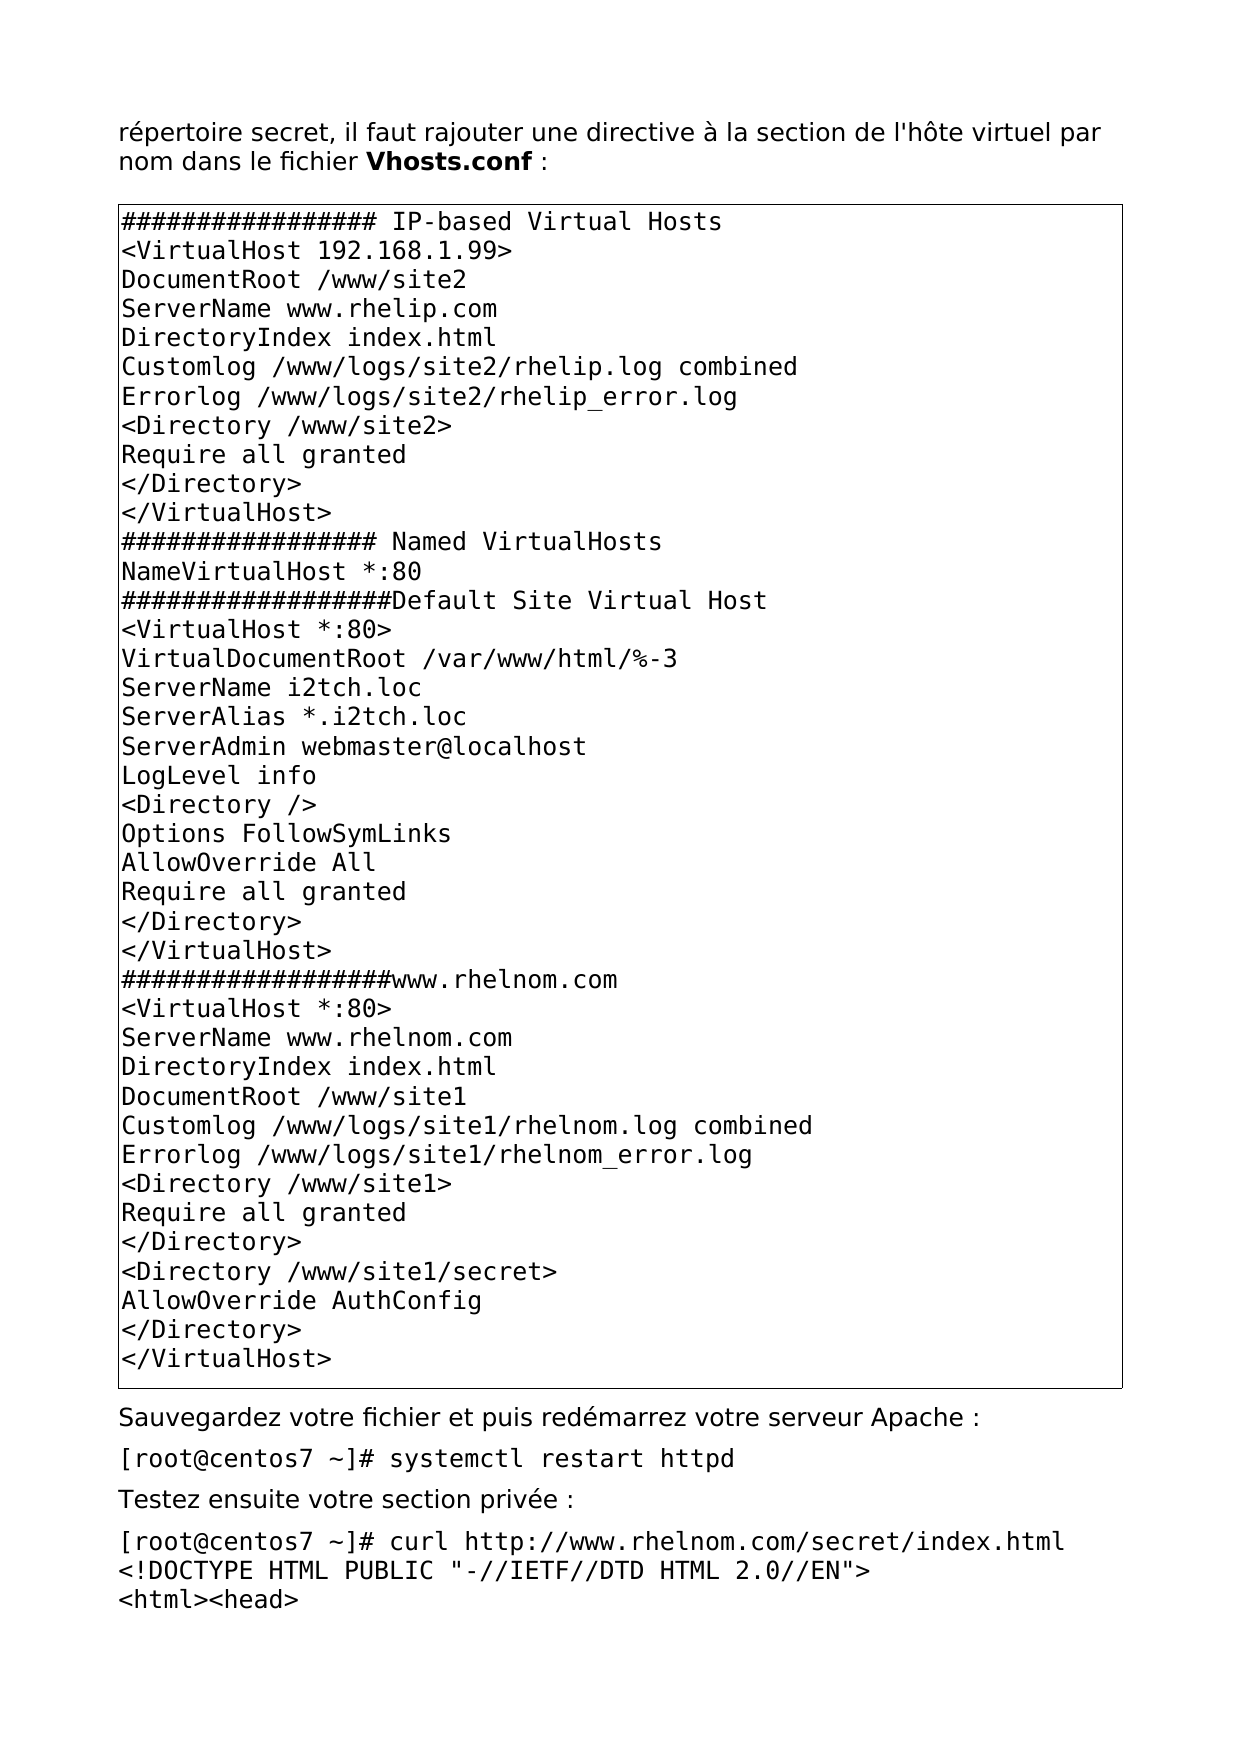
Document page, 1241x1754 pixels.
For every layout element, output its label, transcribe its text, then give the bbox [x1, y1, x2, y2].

text répertoire secret, il faut rajouter une directive à la section de l'hôte virtuel par nom dans le fichier Vhosts.conf : [118, 118, 1122, 176]
text [root@centos7 ~]# curl http://www.rhelnom.com/secret/index.html <!DOCTYPE HTML PUBLIC "-//IETF//DTD HTML 2.0//EN"> <html><head> [118, 1527, 1122, 1615]
text [root@centos7 ~]# systemctl restart httpd [118, 1445, 1122, 1474]
text Testez ensuite votre section privée : [118, 1486, 1122, 1515]
table_header ################# IP-based Virtual Hosts <VirtualHost 192.168.1.99> DocumentRoot /www/site2 ServerName www.rhelip.com DirectoryIndex index.html Customlog /www/logs/site2/rhelip.log combined Errorlog /www/logs/site2/rhelip_error.log <Directory /www/site2> Require all granted </Directory> </VirtualHost> ################# Named VirtualHosts NameVirtualHost *:80 ##################Default Site Virtual Host <VirtualHost *:80> VirtualDocumentRoot /var/www/html/%-3 ServerName i2tch.loc ServerAlias *.i2tch.loc ServerAdmin webmaster@localhost LogLevel info <Directory /> Options FollowSymLinks AllowOverride All Require all granted </Directory> </VirtualHost> ##################www.rhelnom.com <VirtualHost *:80> ServerName www.rhelnom.com DirectoryIndex index.html DocumentRoot /www/site1 Customlog /www/logs/site1/rhelnom.log combined Errorlog /www/logs/site1/rhelnom_error.log <Directory /www/site1> Require all granted </Directory> <Directory /www/site1/secret> AllowOverride AuthConfig </Directory> </VirtualHost> [119, 205, 1122, 1388]
text Sauvegardez votre fichier et puis redémarrez votre serveur Apache : [118, 1403, 1122, 1432]
